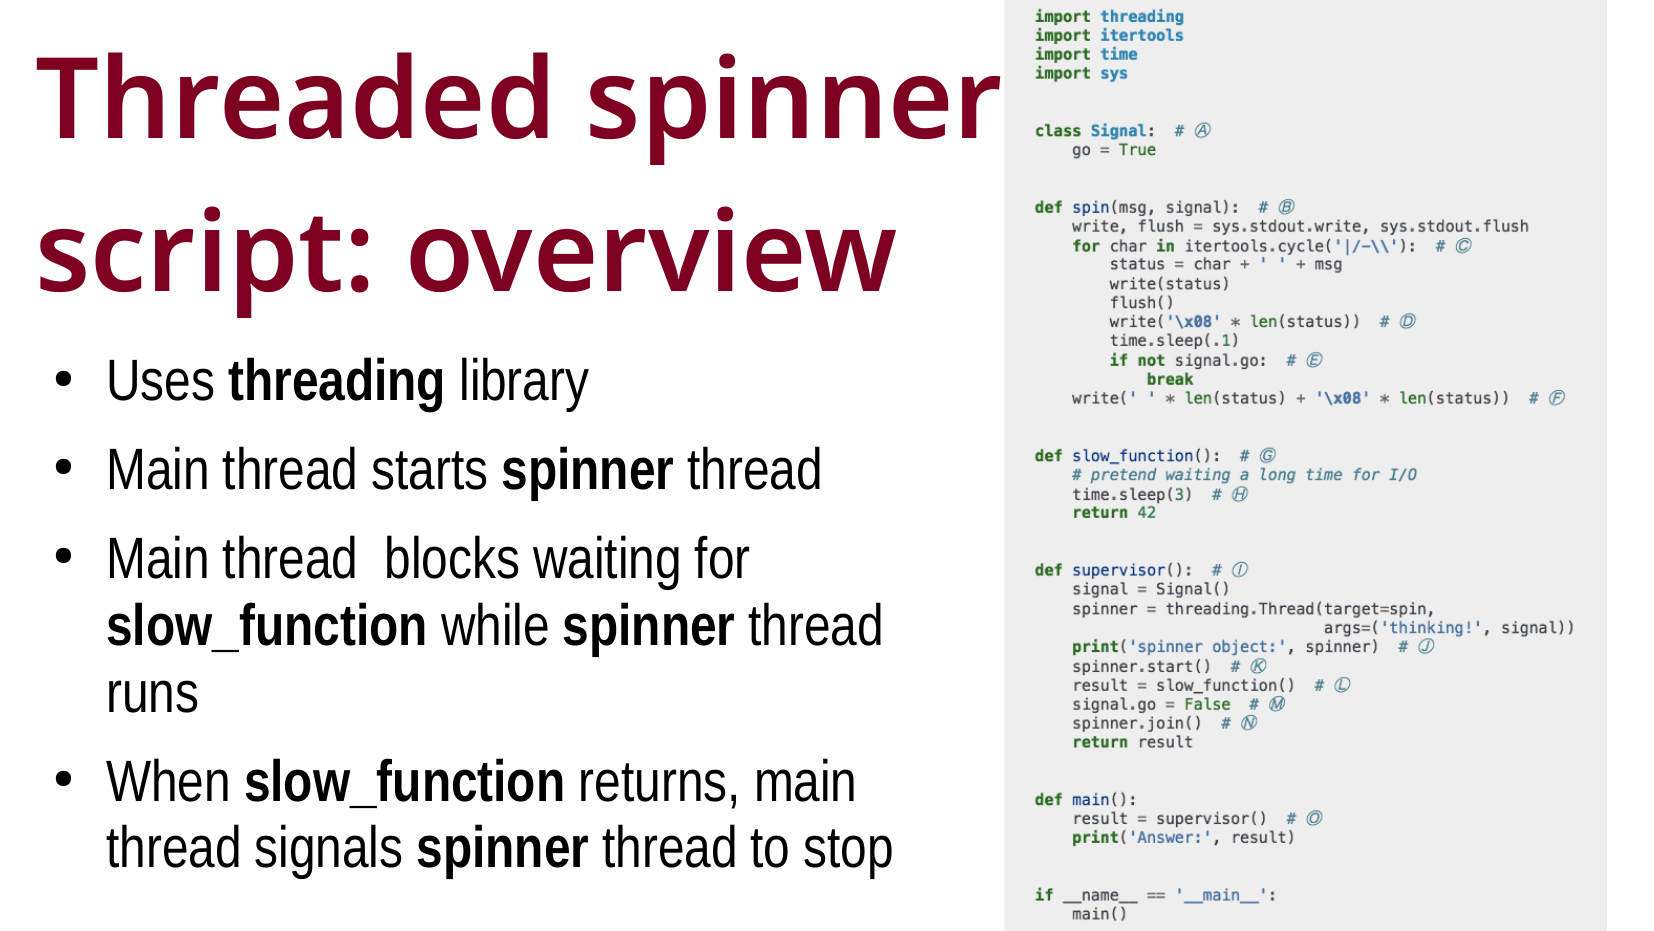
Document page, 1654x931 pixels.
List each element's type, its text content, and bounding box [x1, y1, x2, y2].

list Uses threading library Main thread starts spinner thread Main thread blocks waiting for slow_function while spinner thread runs When slow_function returns, main thread signals spinner thread to stop [35, 346, 945, 886]
title Threaded spinner script: overview [35, 59, 1004, 284]
picture [1004, 0, 1607, 931]
